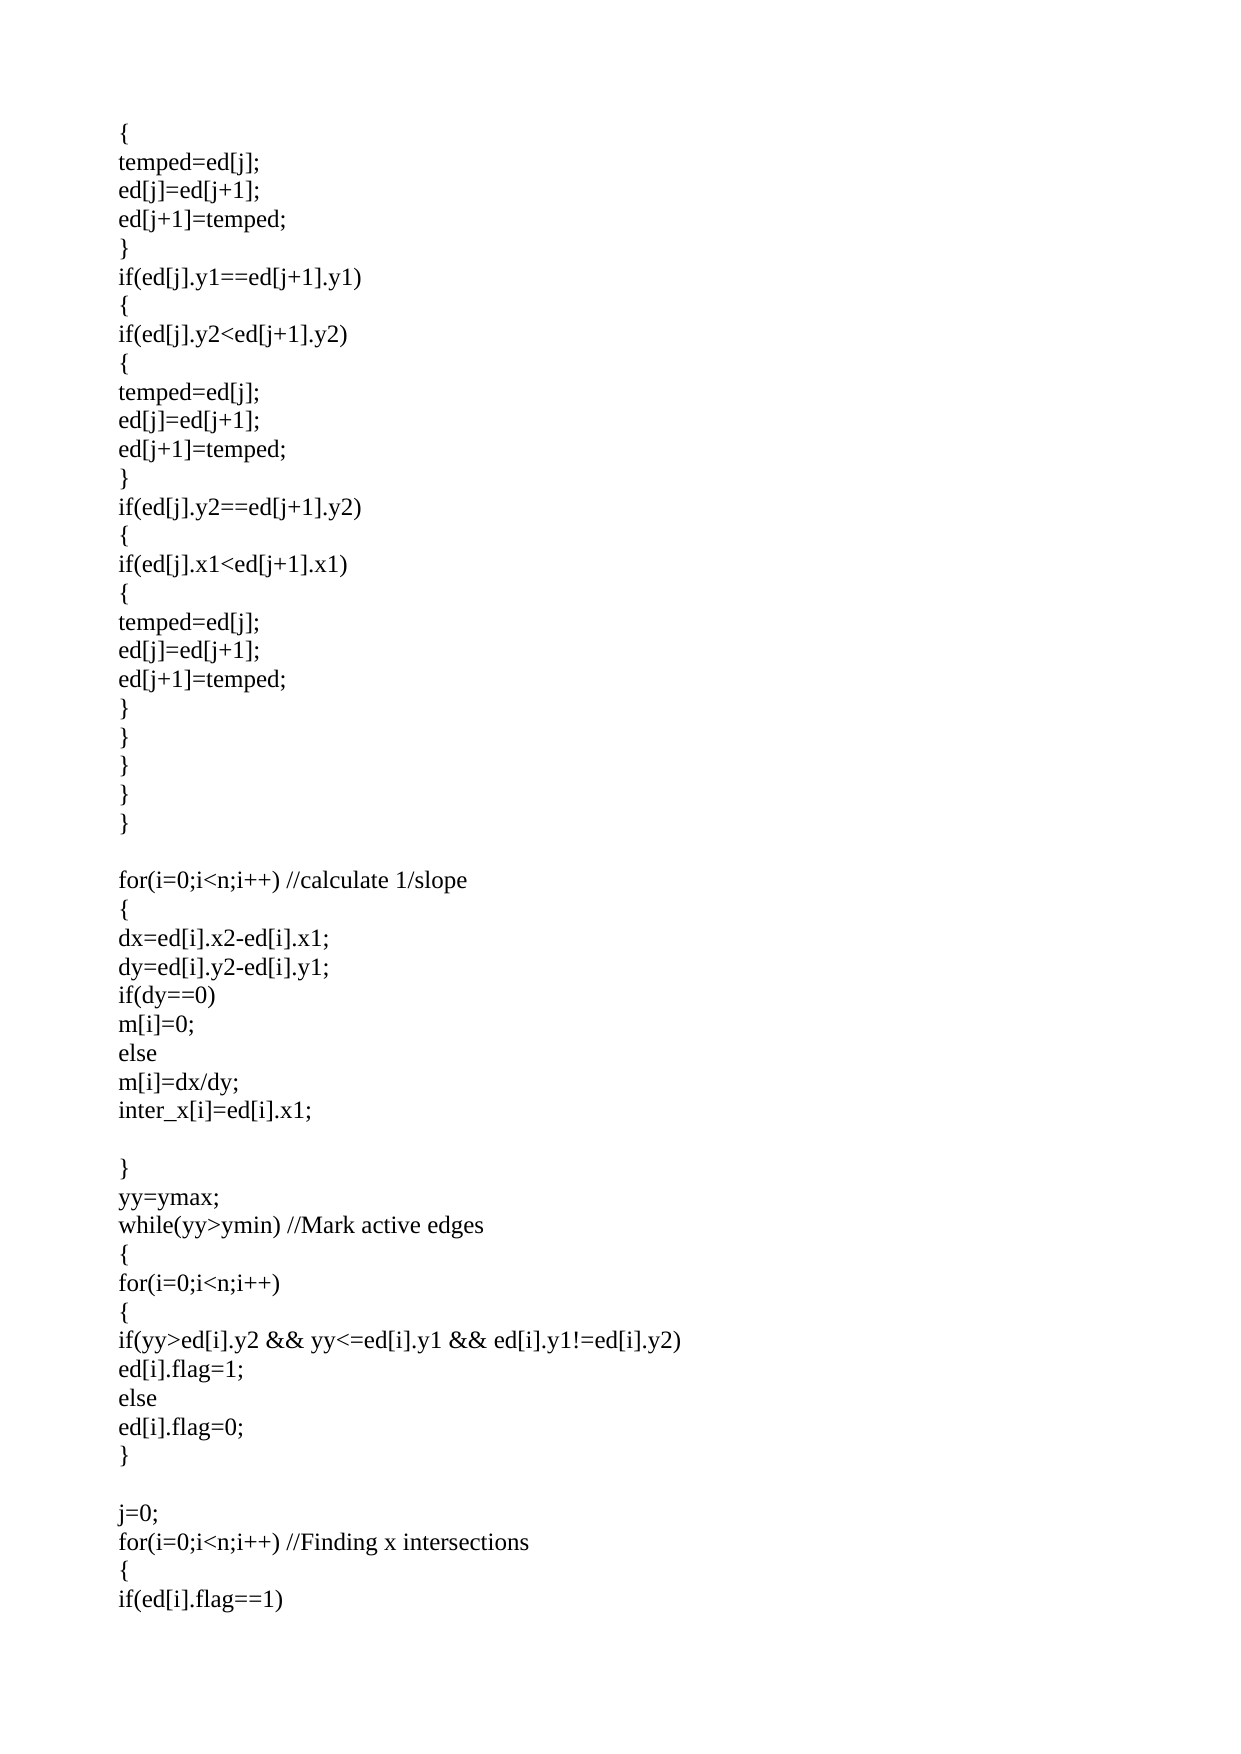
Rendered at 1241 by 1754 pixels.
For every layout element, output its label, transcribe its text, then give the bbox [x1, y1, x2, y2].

text ed[i].flag=0; [118, 1412, 1122, 1441]
text while(yy>ymin) //Mark active edges [118, 1211, 1122, 1239]
text { [118, 894, 1122, 923]
text for(i=0;i<n;i++) //calculate 1/slope [118, 866, 1122, 894]
text ed[j]=ed[j+1]; [118, 636, 1122, 664]
text if(dy==0) [118, 981, 1122, 1009]
text ed[j+1]=temped; [118, 204, 1122, 233]
text else [118, 1383, 1122, 1412]
text } [118, 463, 1122, 492]
text temped=ed[j]; [118, 147, 1122, 176]
text { [118, 348, 1122, 377]
text } [118, 1441, 1122, 1469]
text } [118, 779, 1122, 808]
text ed[j+1]=temped; [118, 434, 1122, 463]
text if(ed[i].flag==1) [118, 1584, 1122, 1613]
text m[i]=0; [118, 1009, 1122, 1038]
text if(ed[j].x1<ed[j+1].x1) [118, 549, 1122, 578]
text } [118, 808, 1122, 837]
text ed[j]=ed[j+1]; [118, 176, 1122, 204]
text if(ed[j].y2==ed[j+1].y2) [118, 492, 1122, 521]
text inter_x[i]=ed[i].x1; [118, 1096, 1122, 1124]
text m[i]=dx/dy; [118, 1067, 1122, 1096]
text { [118, 1239, 1122, 1268]
text j=0; [118, 1498, 1122, 1527]
text dx=ed[i].x2-ed[i].x1; [118, 923, 1122, 952]
text } [118, 233, 1122, 262]
text ed[j+1]=temped; [118, 664, 1122, 693]
text } [118, 722, 1122, 751]
text else [118, 1038, 1122, 1067]
text if(yy>ed[i].y2 && yy<=ed[i].y1 && ed[i].y1!=ed[i].y2) [118, 1326, 1122, 1354]
text { [118, 1556, 1122, 1584]
text { [118, 578, 1122, 607]
text for(i=0;i<n;i++) //Finding x intersections [118, 1527, 1122, 1556]
text temped=ed[j]; [118, 377, 1122, 406]
text { [118, 1297, 1122, 1326]
text yy=ymax; [118, 1182, 1122, 1211]
text } [118, 1153, 1122, 1182]
text if(ed[j].y2<ed[j+1].y2) [118, 319, 1122, 348]
text for(i=0;i<n;i++) [118, 1268, 1122, 1297]
text ed[j]=ed[j+1]; [118, 406, 1122, 434]
text { [118, 291, 1122, 319]
text temped=ed[j]; [118, 607, 1122, 636]
text { [118, 118, 1122, 147]
text } [118, 751, 1122, 779]
text if(ed[j].y1==ed[j+1].y1) [118, 262, 1122, 291]
text { [118, 521, 1122, 549]
text ed[i].flag=1; [118, 1354, 1122, 1383]
text } [118, 693, 1122, 722]
text dy=ed[i].y2-ed[i].y1; [118, 952, 1122, 981]
